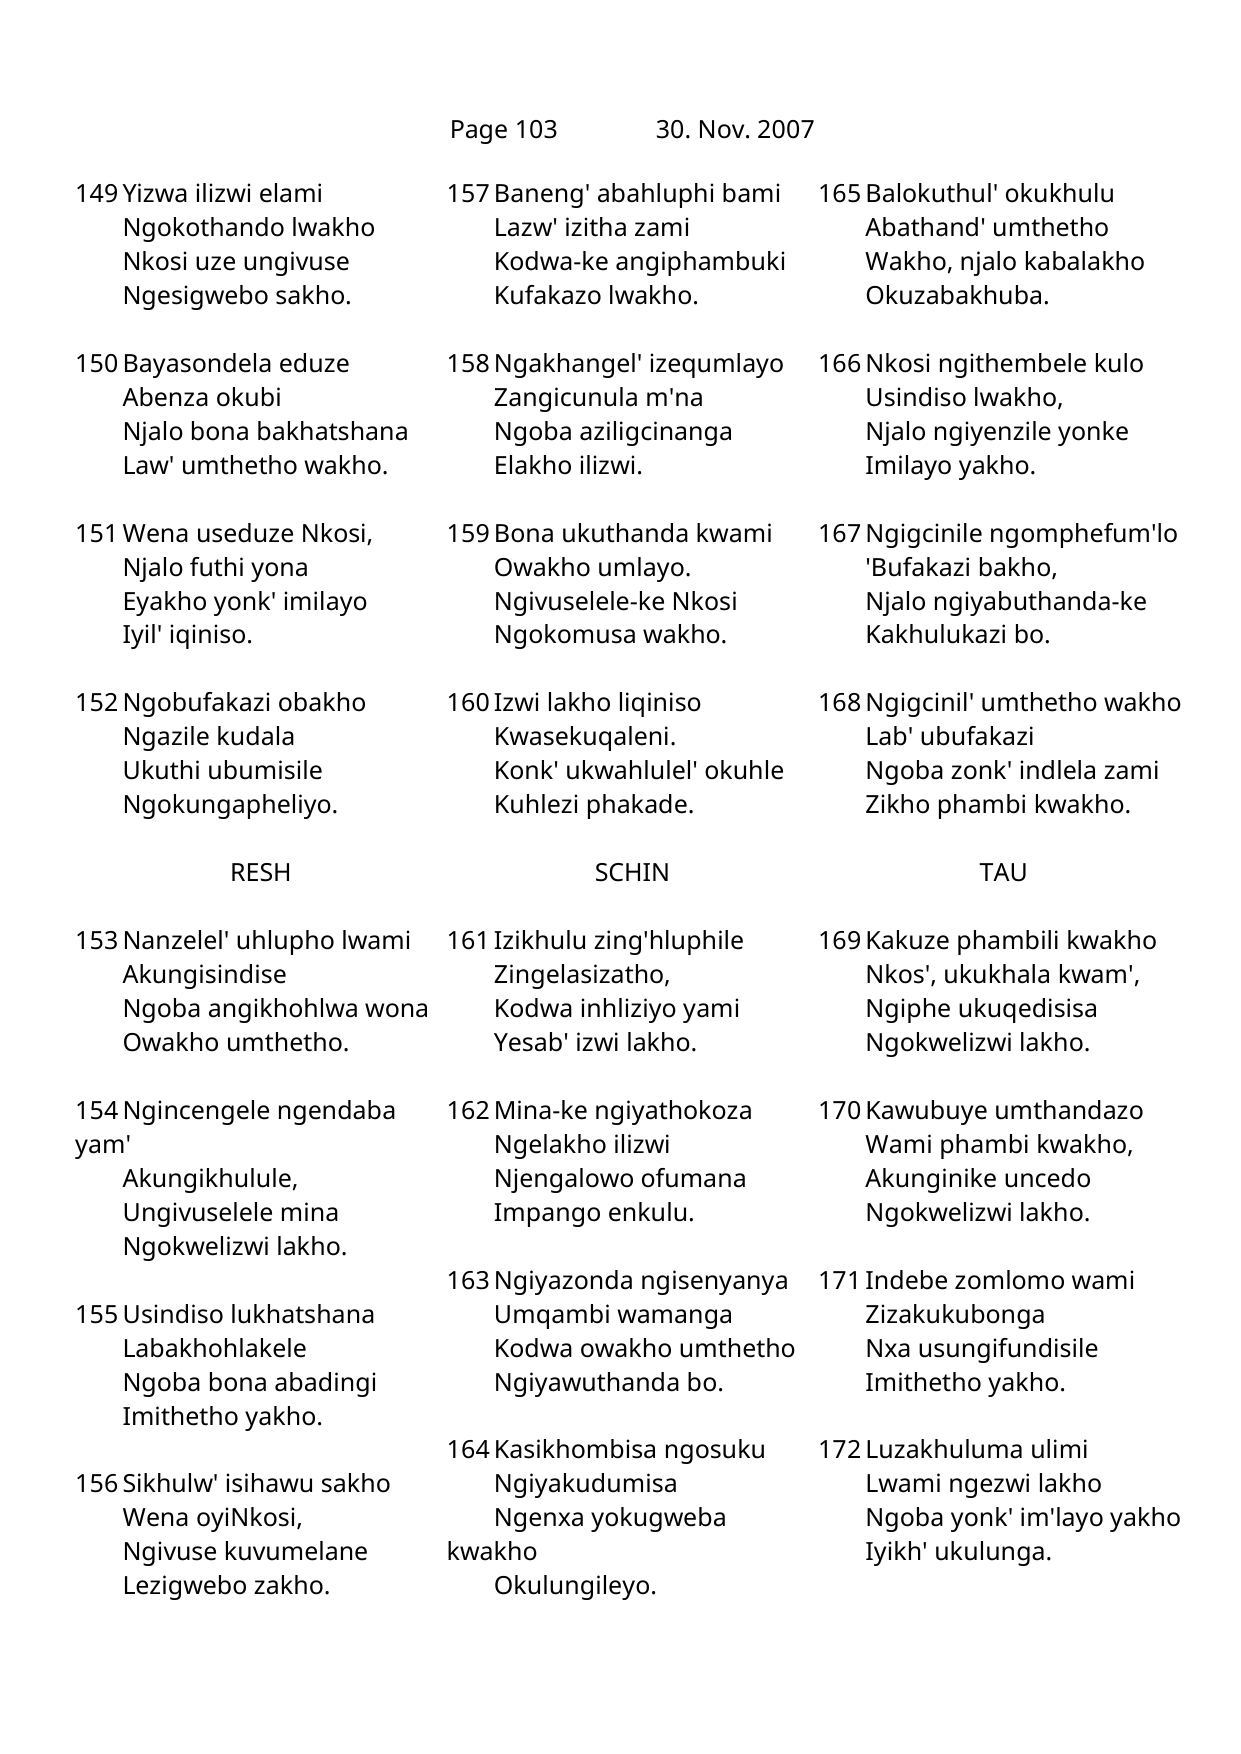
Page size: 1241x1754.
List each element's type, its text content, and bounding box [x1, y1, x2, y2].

text Ngokwelizwi lakho. [818, 1195, 1189, 1229]
text Ngesigwebo sakho. [75, 278, 446, 312]
text 163 Ngiyazonda ngisenyanya [446, 1263, 818, 1297]
text 160 Izwi lakho liqiniso [446, 685, 818, 719]
text 156 Sikhulw' isihawu sakho [75, 1466, 446, 1500]
text Ngiyawuthanda bo. [446, 1364, 818, 1398]
text Akungikhulule, [75, 1161, 446, 1195]
text 157 Baneng' abahluphi bami [446, 176, 818, 210]
text 154 Ngincengele ngendaba yam' [75, 1093, 446, 1161]
text Kwasekuqaleni. [446, 719, 818, 753]
text 155 Usindiso lukhatshana [75, 1297, 446, 1331]
text Wami phambi kwakho, [818, 1127, 1189, 1161]
text Nkosi uze ungivuse [75, 244, 446, 278]
text Usindiso lwakho, [818, 380, 1189, 414]
text Wena oyiNkosi, [75, 1500, 446, 1534]
text Owakho umlayo. [446, 549, 818, 583]
text Eyakho yonk' imilayo [75, 583, 446, 617]
text 161 Izikhulu zing'hluphile [446, 923, 818, 957]
text Ngokwelizwi lakho. [75, 1229, 446, 1263]
text Kakhulukazi bo. [818, 617, 1189, 651]
text Yesab' izwi lakho. [446, 1025, 818, 1059]
text 159 Bona ukuthanda kwami [446, 516, 818, 549]
text 152 Ngobufakazi obakho [75, 685, 446, 719]
text Njengalowo ofumana [446, 1161, 818, 1195]
text 153 Nanzelel' uhlupho lwami [75, 923, 446, 957]
text Ngokomusa wakho. [446, 617, 818, 651]
text Nkos', ukukhala kwam', [818, 957, 1189, 991]
text Konk' ukwahlulel' okuhle [446, 753, 818, 787]
text Zikho phambi kwakho. [818, 787, 1189, 821]
text Ngoba yonk' im'layo yakho [818, 1500, 1189, 1534]
text Lab' ubufakazi [818, 719, 1189, 753]
text Ngoba aziligcinanga [446, 414, 818, 448]
text 'Bufakazi bakho, [818, 549, 1189, 583]
text 165 Balokuthul' okukhulu [818, 176, 1189, 210]
text Ngiphe ukuqedisisa [818, 991, 1189, 1025]
text Kodwa owakho umthetho [446, 1331, 818, 1364]
text 151 Wena useduze Nkosi, [75, 516, 446, 549]
text 172 Luzakhuluma ulimi [818, 1432, 1189, 1466]
text Kuhlezi phakade. [446, 787, 818, 821]
text Owakho umthetho. [75, 1025, 446, 1059]
text Imithetho yakho. [818, 1364, 1189, 1398]
text Ngazile kudala [75, 719, 446, 753]
text Abenza okubi [75, 380, 446, 414]
text Zingelasizatho, [446, 957, 818, 991]
text Labakhohlakele [75, 1331, 446, 1364]
text Njalo ngiyabuthanda-ke [818, 583, 1189, 617]
text Abathand' umthetho [818, 210, 1189, 244]
text Zangicunula m'na [446, 380, 818, 414]
text Umqambi wamanga [446, 1297, 818, 1331]
text Ungivuselele mina [75, 1195, 446, 1229]
text Ngoba bona abadingi [75, 1364, 446, 1398]
text Ngokwelizwi lakho. [818, 1025, 1189, 1059]
text Law' umthetho wakho. [75, 448, 446, 482]
text Akunginike uncedo [818, 1161, 1189, 1195]
text 170 Kawubuye umthandazo [818, 1093, 1189, 1127]
text 162 Mina-ke ngiyathokoza [446, 1093, 818, 1127]
text Imithetho yakho. [75, 1398, 446, 1432]
text Imilayo yakho. [818, 448, 1189, 482]
text Njalo bona bakhatshana [75, 414, 446, 448]
text Iyil' iqiniso. [75, 617, 446, 651]
text Ngivuse kuvumelane [75, 1534, 446, 1568]
text 149 Yizwa ilizwi elami [75, 176, 446, 210]
text Kodwa-ke angiphambuki [446, 244, 818, 278]
text 169 Kakuze phambili kwakho [818, 923, 1189, 957]
text 168 Ngigcinil' umthetho wakho [818, 685, 1189, 719]
text 164 Kasikhombisa ngosuku [446, 1432, 818, 1466]
text Ngokothando lwakho [75, 210, 446, 244]
text Impango enkulu. [446, 1195, 818, 1229]
text 166 Nkosi ngithembele kulo [818, 346, 1189, 380]
text 171 Indebe zomlomo wami [818, 1263, 1189, 1297]
text Ngenxa yokugweba kwakho [446, 1500, 818, 1568]
text Njalo futhi yona [75, 549, 446, 583]
text Njalo ngiyenzile yonke [818, 414, 1189, 448]
text Okulungileyo. [446, 1568, 818, 1602]
text Elakho ilizwi. [446, 448, 818, 482]
text RESH [75, 855, 446, 889]
text Ngokungapheliyo. [75, 787, 446, 821]
text Lwami ngezwi lakho [818, 1466, 1189, 1500]
text Zizakukubonga [818, 1297, 1189, 1331]
text TAU [818, 855, 1189, 889]
text 158 Ngakhangel' izequmlayo [446, 346, 818, 380]
text Ngoba angikhohlwa wona [75, 991, 446, 1025]
text Ngoba zonk' indlela zami [818, 753, 1189, 787]
text Ukuthi ubumisile [75, 753, 446, 787]
text Wakho, njalo kabalakho [818, 244, 1189, 278]
text Lezigwebo zakho. [75, 1568, 446, 1602]
text Ngivuselele-ke Nkosi [446, 583, 818, 617]
text Lazw' izitha zami [446, 210, 818, 244]
text Ngelakho ilizwi [446, 1127, 818, 1161]
text Kufakazo lwakho. [446, 278, 818, 312]
text Kodwa inhliziyo yami [446, 991, 818, 1025]
text 150 Bayasondela eduze [75, 346, 446, 380]
text SCHIN [446, 855, 818, 889]
text 167 Ngigcinile ngomphefum'lo [818, 516, 1189, 549]
text Ngiyakudumisa [446, 1466, 818, 1500]
text Iyikh' ukulunga. [818, 1534, 1189, 1568]
text Okuzabakhuba. [818, 278, 1189, 312]
text Akungisindise [75, 957, 446, 991]
text Nxa usungifundisile [818, 1331, 1189, 1364]
